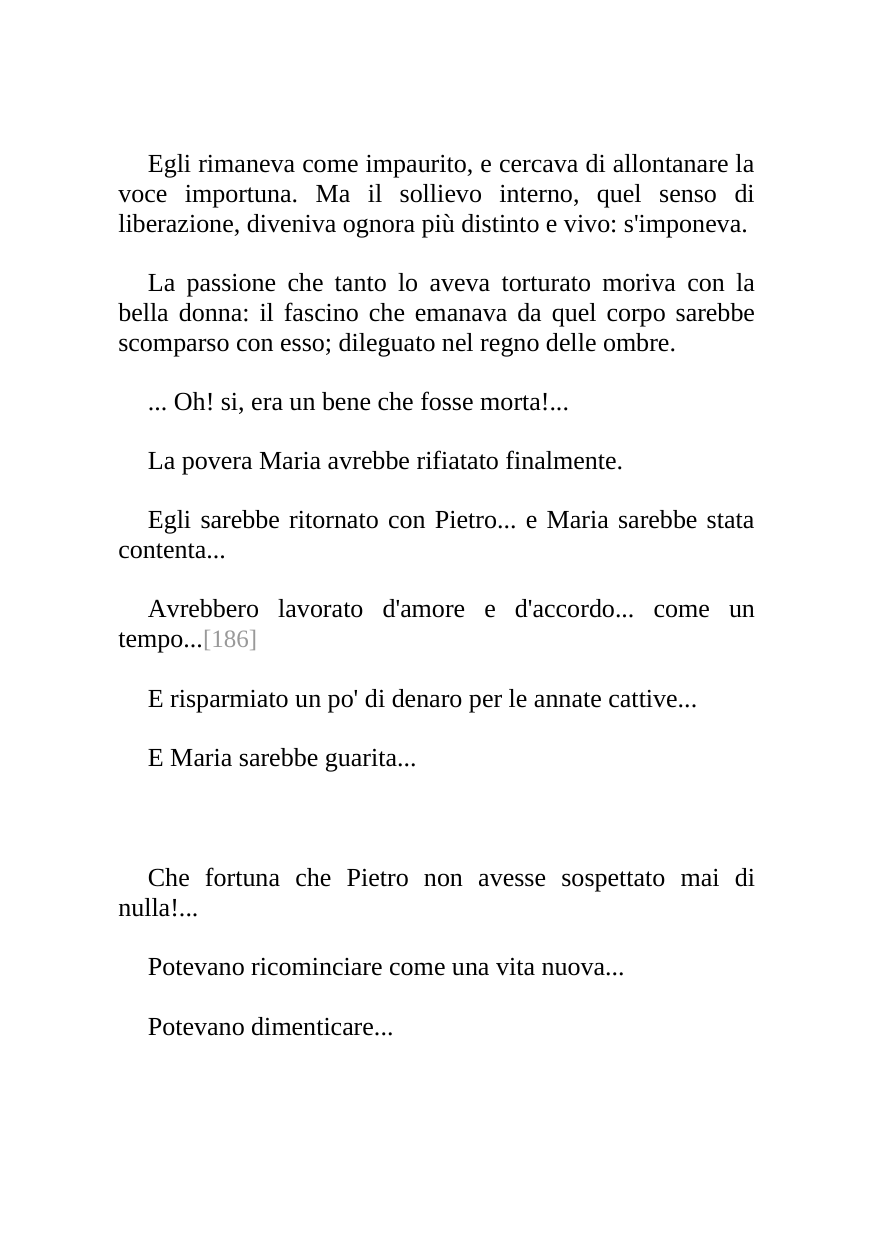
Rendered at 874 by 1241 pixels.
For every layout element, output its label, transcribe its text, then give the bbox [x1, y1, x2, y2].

text E risparmiato un po' di denaro per le annate cattive... [118, 683, 756, 713]
text Potevano dimenticare... [118, 1011, 756, 1041]
text La povera Maria avrebbe rifiatato finalmente. [118, 445, 756, 475]
text Egli rimaneva come impaurito, e cercava di allontanare la voce importuna. Ma il sollievo interno, quel senso di liberazione, diveniva ognora più distinto e vivo: s'imponeva. [118, 148, 756, 238]
text La passione che tanto lo aveva torturato moriva con la bella donna: il fascino che emanava da quel corpo sarebbe scomparso con esso; dileguato nel regno delle ombre. [118, 267, 756, 357]
text Potevano ricominciare come una vita nuova... [118, 951, 756, 981]
text Egli sarebbe ritornato con Pietro... e Maria sarebbe stata contenta... [118, 504, 756, 564]
text Che fortuna che Pietro non avesse sospettato mai di nulla!... [118, 862, 756, 922]
text ... Oh! si, era un bene che fosse morta!... [118, 386, 756, 416]
text E Maria sarebbe guarita... [118, 742, 756, 772]
text Avrebbero lavorato d'amore e d'accordo... come un tempo...[186] [118, 593, 756, 653]
